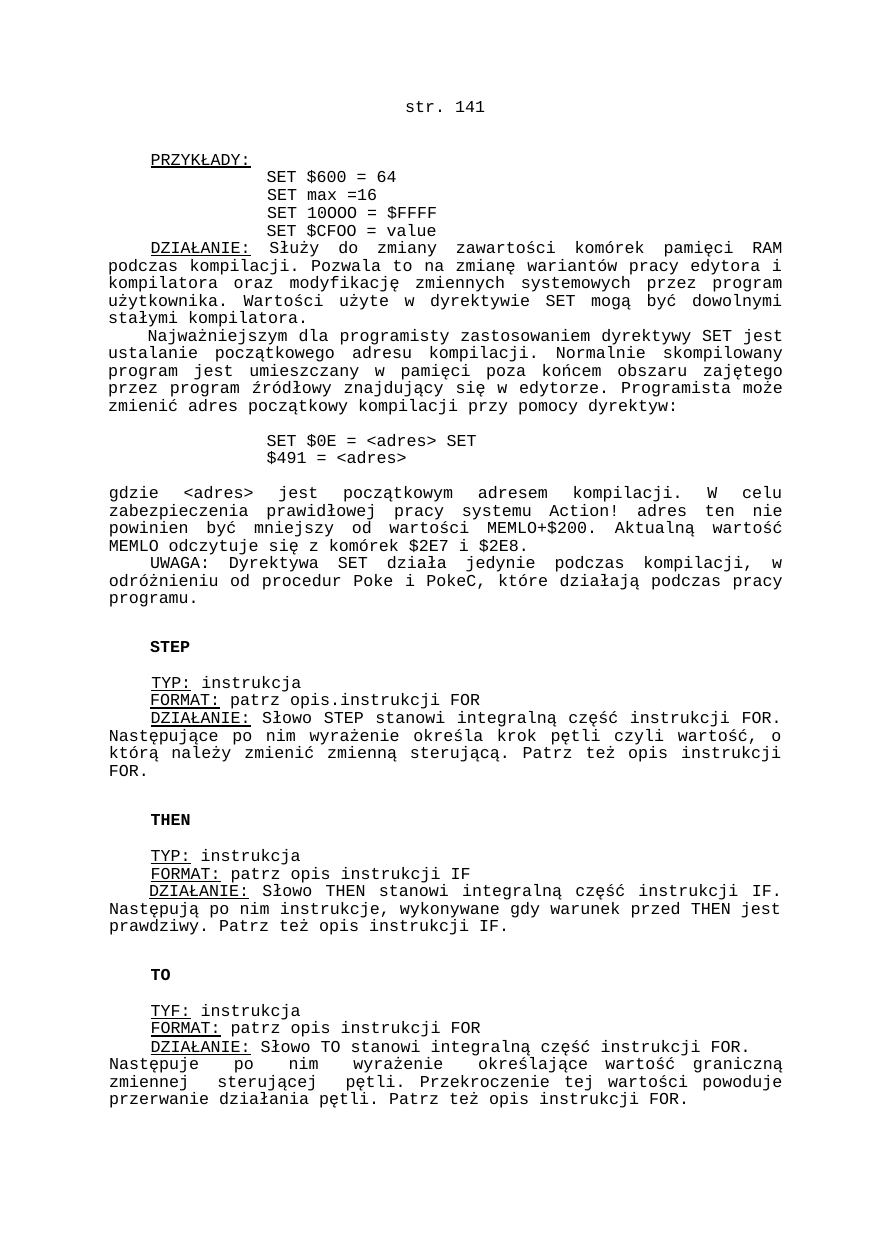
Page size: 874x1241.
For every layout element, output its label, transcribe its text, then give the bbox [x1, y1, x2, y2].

text TYF: instrukcja [150, 1002, 783, 1020]
text DZIAŁANIE: Słowo TO stanowi integralną część instrukcji FOR. [150, 1038, 783, 1056]
text str. 141 [108, 98, 782, 117]
text Następuje po nim wyrażenie określające wartość graniczną zmiennej sterującej pętli. Przekroczenie tej wartości powoduje przerwanie działania pętli. Patrz też opis instrukcji FOR. [109, 1056, 783, 1108]
text FORMAT: patrz opis instrukcji FOR [150, 1020, 783, 1037]
text Najważniejszym dla programisty zastosowaniem dyrektywy SET jest ustalanie początkowego adresu kompilacji. Normalnie skompilowany program jest umieszczany w pamięci poza końcem obszaru zajętego przez program źródłowy znajdujący się w edytorze. Programista może zmienić adres początkowy kompilacji przy pomocy dyrektyw: [108, 327, 783, 414]
text PRZYKŁADY: [150, 151, 783, 168]
text FORMAT: patrz opis instrukcji IF [150, 865, 783, 883]
text SET $600 = 64 [266, 168, 783, 186]
text TO [150, 967, 783, 986]
text TYP: instrukcja [150, 848, 783, 865]
text FORMAT: patrz opis.instrukcji FOR [150, 692, 783, 709]
text DZIAŁANIE: Słowo STEP stanowi integralną część instrukcji FOR. Następujące po nim wyrażenie określa krok pętli czyli wartość, o którą należy zmienić zmienną sterującą. Patrz też opis instrukcji FOR. [108, 710, 781, 780]
text UWAGA: Dyrektywa SET działa jedynie podczas kompilacji, w odróżnieniu od procedur Poke i PokeC, które działają podczas pracy programu. [108, 554, 782, 607]
text DZIAŁANIE: Służy do zmiany zawartości komórek pamięci RAM podczas kompilacji. Pozwala to na zmianę wariantów pracy edytora i kompilatora oraz modyfikację zmiennych systemowych przez program użytkownika. Wartości użyte w dyrektywie SET mogą być dowolnymi stałymi kompilatora. [108, 239, 782, 327]
text gdzie <adres> jest początkowym adresem kompilacji. W celu zabezpieczenia prawidłowej pracy systemu Action! adres ten nie powinien być mniejszy od wartości MEMLO+$200. Aktualną wartość MEMLO odczytuje się z komórek $2E7 i $2E8. [108, 484, 782, 554]
text SET $0E = <adres> SET $491 = <adres> [266, 432, 483, 468]
text TYP: instrukcja [151, 674, 783, 692]
text SET $CFOO = value [266, 222, 783, 239]
text STEP [150, 639, 783, 658]
text THEN [150, 812, 783, 831]
text SET 10OOO = $FFFF [267, 204, 783, 222]
text DZIAŁANIE: Słowo THEN stanowi integralną część instrukcji IF. Następują po nim instrukcje, wykonywane gdy warunek przed THEN jest prawdziwy. Patrz też opis instrukcji IF. [109, 883, 781, 935]
text SET max =16 [267, 187, 783, 204]
